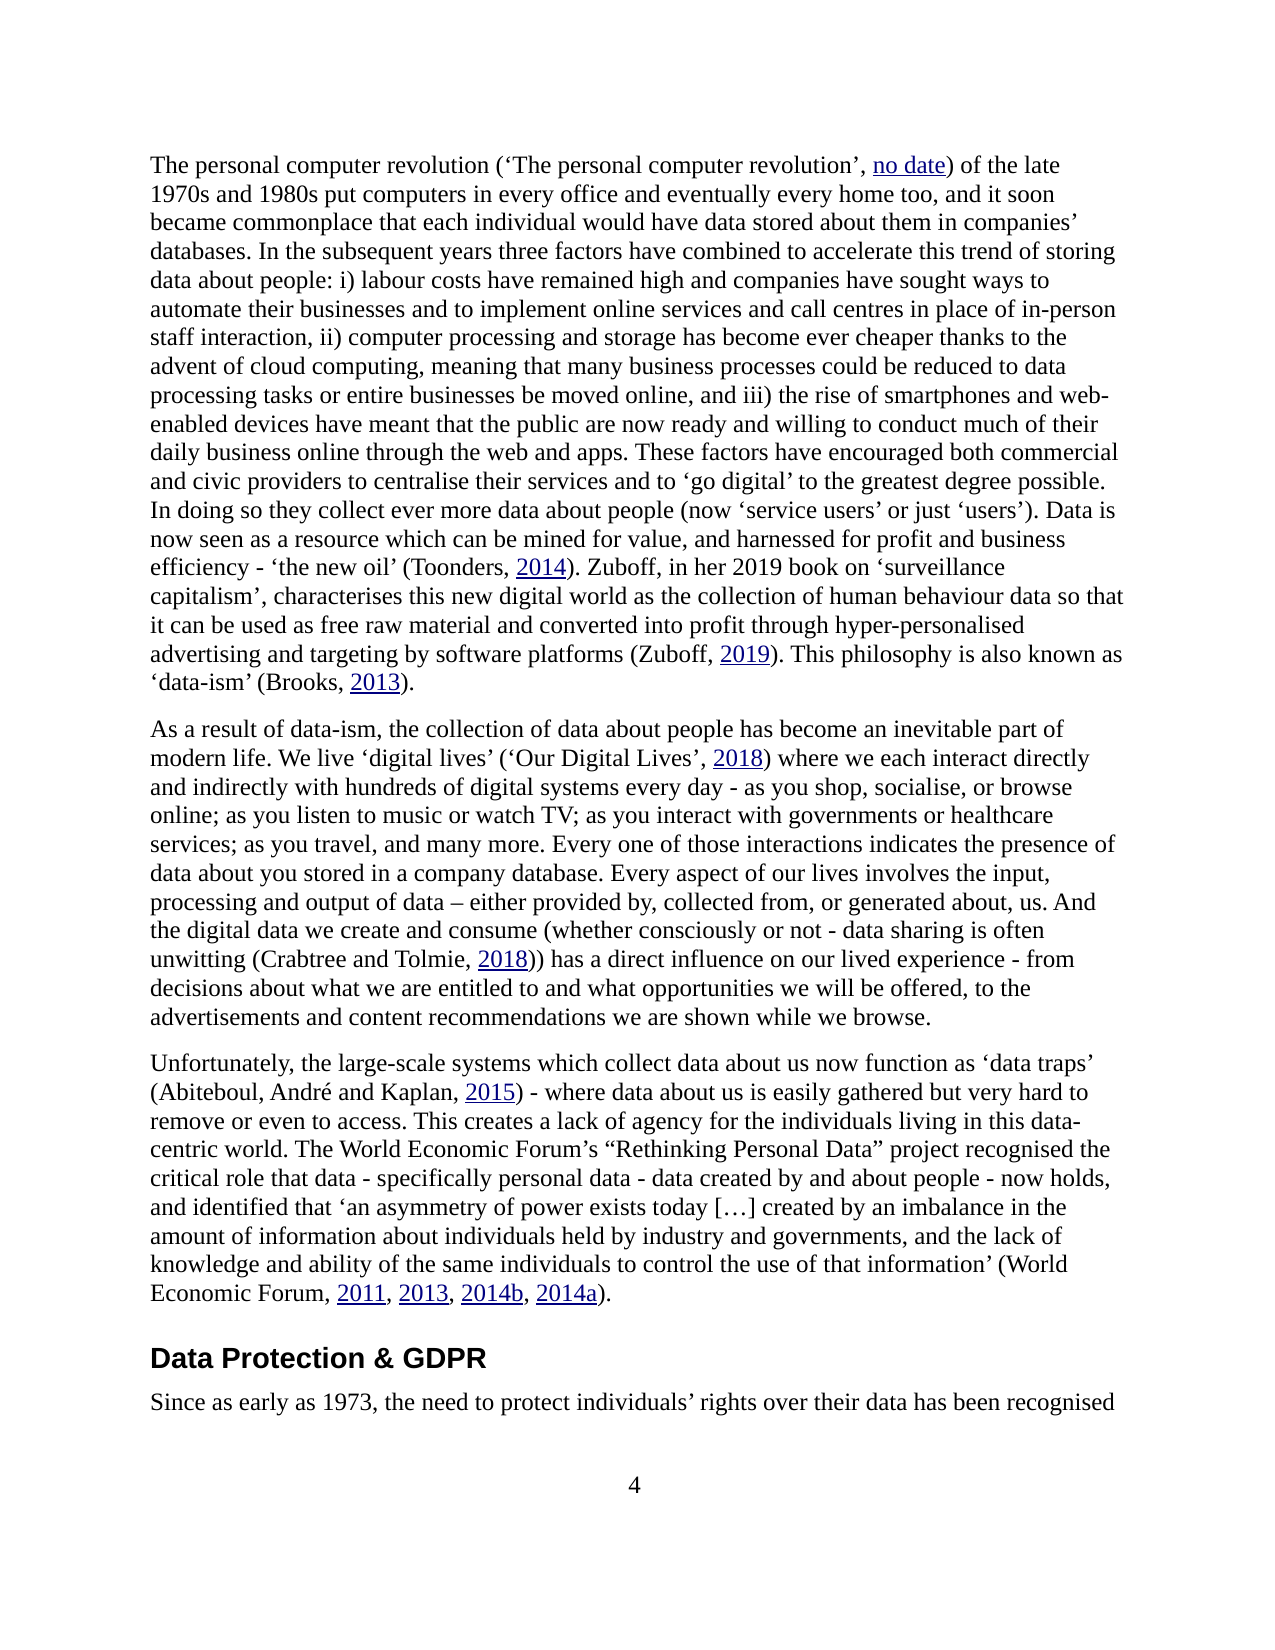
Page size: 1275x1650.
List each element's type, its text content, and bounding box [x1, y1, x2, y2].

text Unfortunately, the large-scale systems which collect data about us now function as ‘data traps’ (Abiteboul, André and Kaplan, 2015) - where data about us is easily gathered but very hard to remove or even to access. This creates a lack of agency for the individuals living in this data-centric world. The World Economic Forum’s “Rethinking Personal Data” project recognised the critical role that data - specifically personal data - data created by and about people - now holds, and identified that ‘an asymmetry of power exists today […] created by an imbalance in the amount of information about individuals held by industry and governments, and the lack of knowledge and ability of the same individuals to control the use of that information’ (World Economic Forum, 2011, 2013, 2014b, 2014a). [150, 1048, 1125, 1307]
text The personal computer revolution (‘The personal computer revolution’, no date) of the late 1970s and 1980s put computers in every office and eventually every home too, and it soon became commonplace that each individual would have data stored about them in companies’ databases. In the subsequent years three factors have combined to accelerate this trend of storing data about people: i) labour costs have remained high and companies have sought ways to automate their businesses and to implement online services and call centres in place of in-person staff interaction, ii) computer processing and storage has become ever cheaper thanks to the advent of cloud computing, meaning that many business processes could be reduced to data processing tasks or entire businesses be moved online, and iii) the rise of smartphones and web-enabled devices have meant that the public are now ready and willing to conduct much of their daily business online through the web and apps. These factors have encouraged both commercial and civic providers to centralise their services and to ‘go digital’ to the greatest degree possible. In doing so they collect ever more data about people (now ‘service users’ or just ‘users’). Data is now seen as a resource which can be mined for value, and harnessed for profit and business efficiency - ‘the new oil’ (Toonders, 2014). Zuboff, in her 2019 book on ‘surveillance capitalism’, characterises this new digital world as the collection of human behaviour data so that it can be used as free raw material and converted into profit through hyper-personalised advertising and targeting by software platforms (Zuboff, 2019). This philosophy is also known as ‘data-ism’ (Brooks, 2013). [150, 150, 1125, 696]
subtitle Data Protection & GDPR [150, 1341, 1125, 1374]
text Since as early as 1973, the need to protect individuals’ rights over their data has been recognised [150, 1387, 1125, 1416]
text As a result of data-ism, the collection of data about people has become an inevitable part of modern life. We live ‘digital lives’ (‘Our Digital Lives’, 2018) where we each interact directly and indirectly with hundreds of digital systems every day - as you shop, socialise, or browse online; as you listen to music or watch TV; as you interact with governments or healthcare services; as you travel, and many more. Every one of those interactions indicates the presence of data about you stored in a company database. Every aspect of our lives involves the input, processing and output of data – either provided by, collected from, or generated about, us. And the digital data we create and consume (whether consciously or not - data sharing is often unwitting (Crabtree and Tolmie, 2018)) has a direct influence on our lived experience - from decisions about what we are entitled to and what opportunities we will be offered, to the advertisements and content recommendations we are shown while we browse. [150, 714, 1125, 1030]
